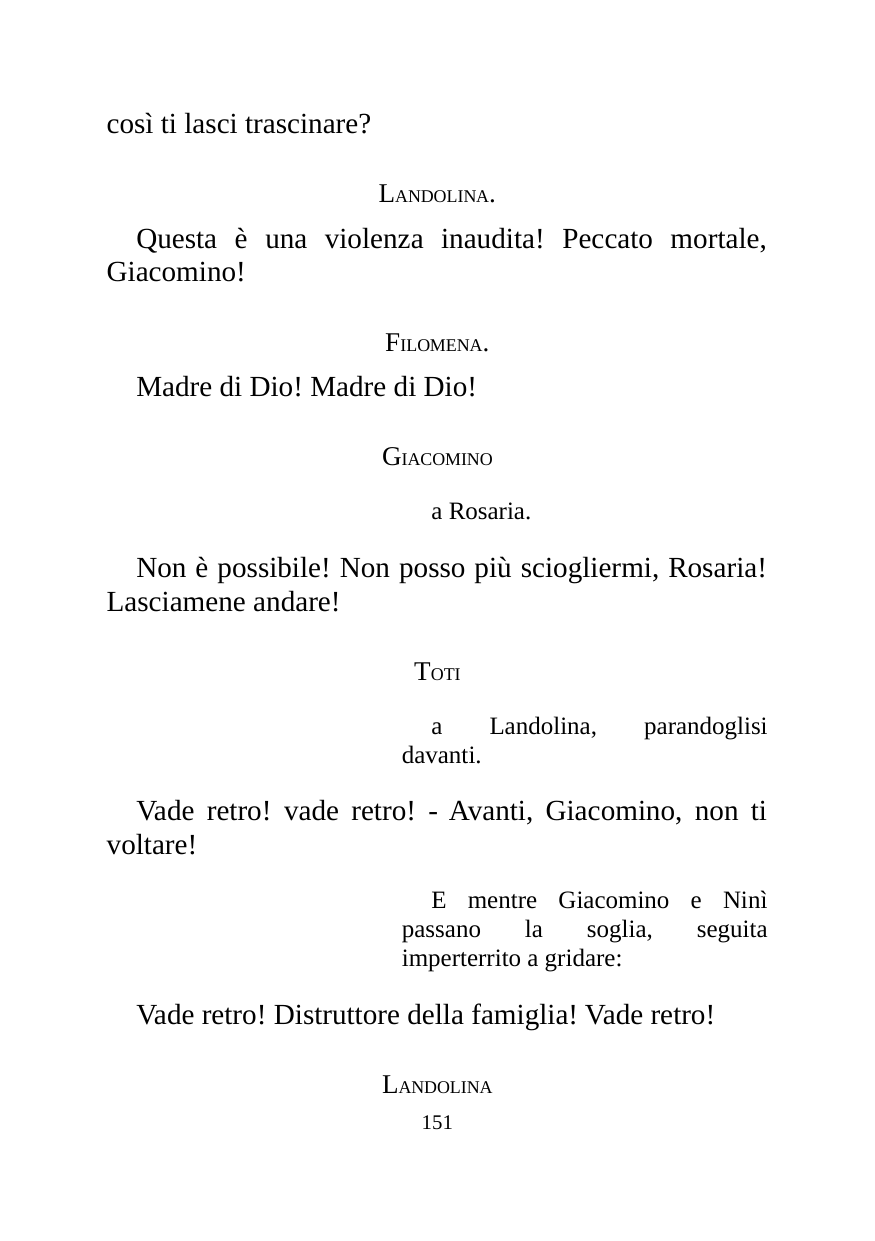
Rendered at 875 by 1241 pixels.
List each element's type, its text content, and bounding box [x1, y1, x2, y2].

text Non è possibile! Non posso più sciogliermi, Rosaria! Lasciamene andare! [106, 550, 768, 617]
text Giacomino [106, 440, 768, 471]
text Vade retro! vade retro! - Avanti, Giacomino, non ti voltare! [106, 793, 768, 861]
text Madre di Dio! Madre di Dio! [106, 369, 768, 403]
text E mentre Giacomino e Ninì passano la soglia, seguita imperterrito a gridare: [402, 886, 768, 972]
text Landolina [106, 1068, 768, 1099]
text Vade retro! Distruttore della famiglia! Vade retro! [106, 997, 768, 1030]
text Questa è una violenza inaudita! Peccato mortale, Giacomino! [106, 221, 768, 288]
text a Rosaria. [402, 496, 768, 525]
text a Landolina, parandoglisi davanti. [402, 711, 768, 768]
text Toti [106, 655, 768, 686]
text Filomena. [106, 326, 768, 357]
text Landolina. [106, 177, 768, 208]
text così ti lasci trascinare? [106, 106, 768, 140]
